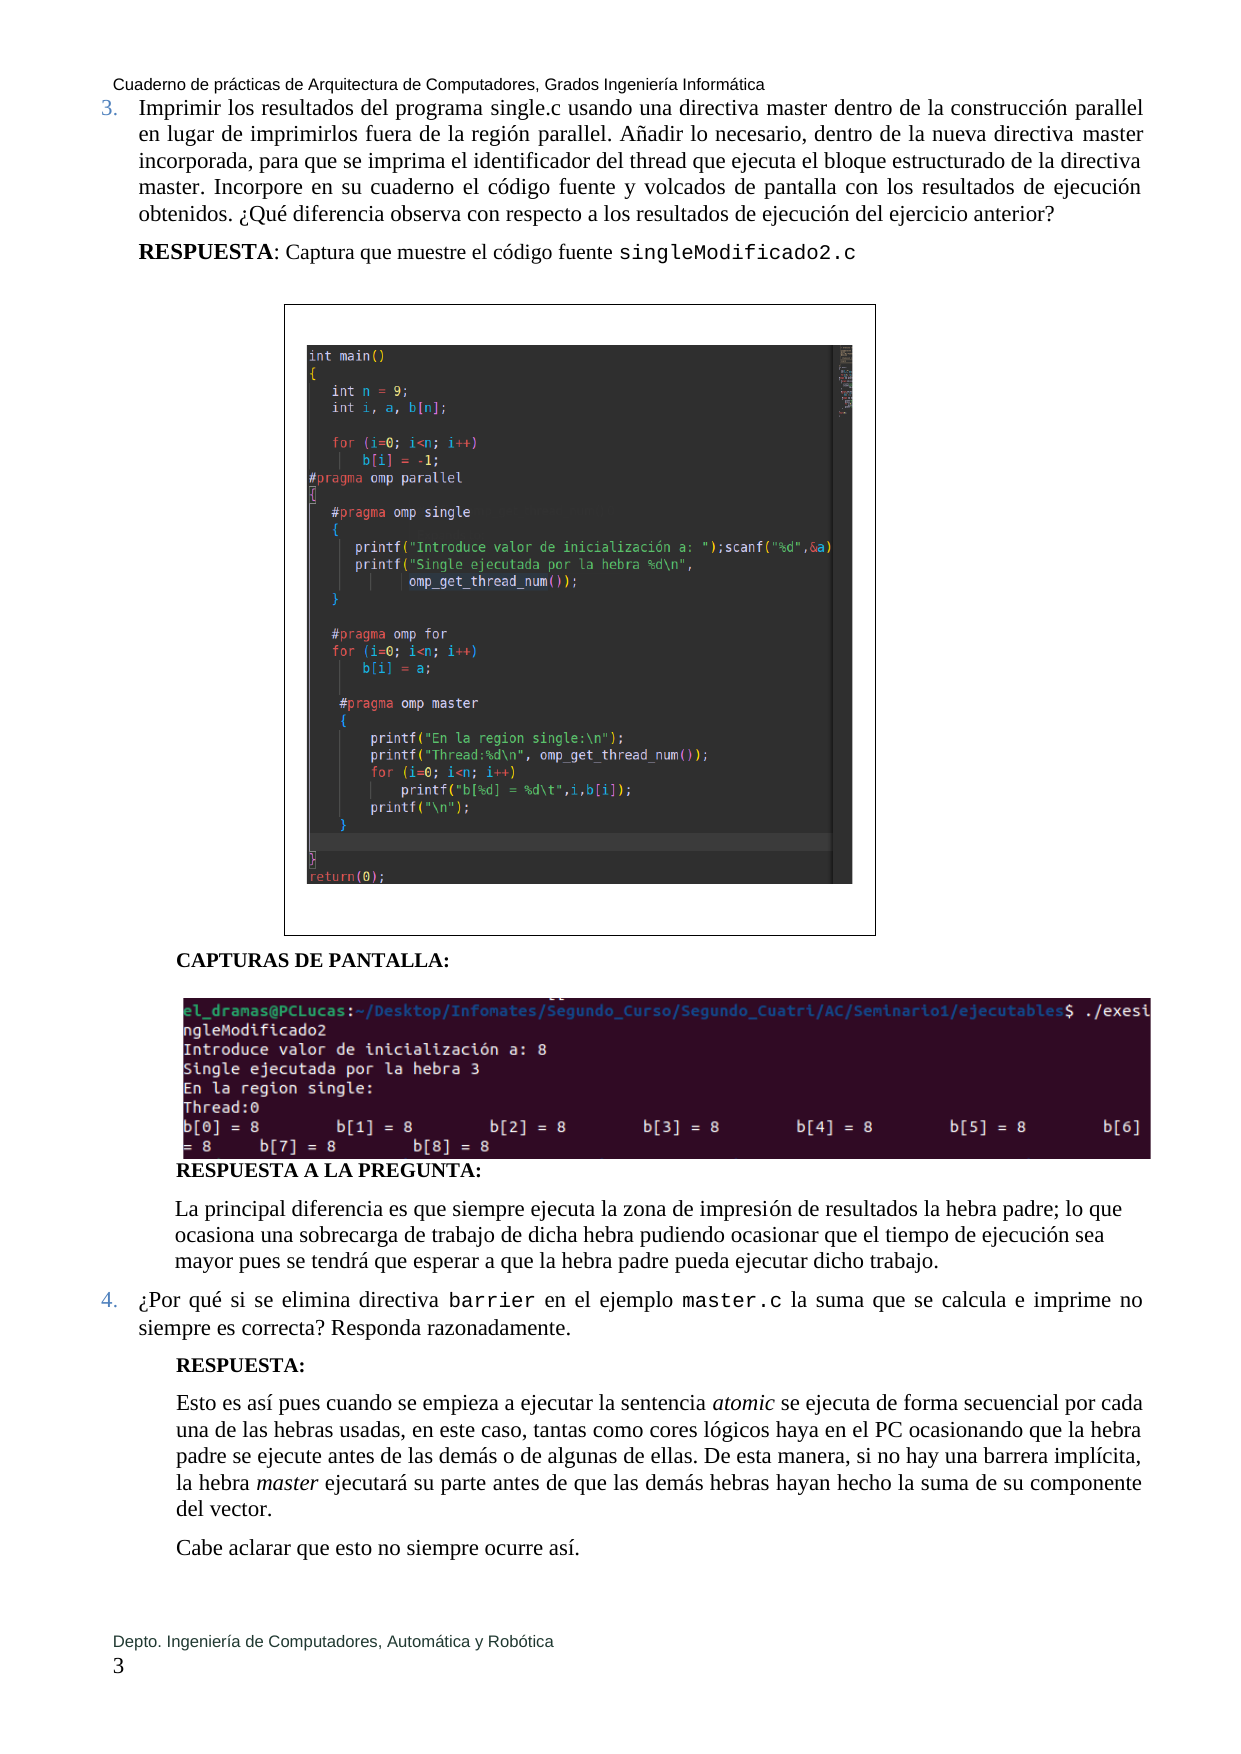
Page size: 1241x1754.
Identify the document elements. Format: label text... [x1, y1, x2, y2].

text Cabe aclarar que esto no siempre ocurre así. [176, 1534, 1143, 1560]
text CAPTURAS DE PANTALLA: [176, 948, 1143, 972]
text La principal diferencia es que siempre ejecuta la zona de impresión de resultados la hebra padre; lo que ocasiona una sobrecarga de trabajo de dicha hebra pudiendo ocasionar que el tiempo de ejecución sea mayor pues se tendrá que esperar a que la hebra padre pueda ejecutar dicho trabajo. [174, 1195, 1143, 1274]
table_header [285, 305, 875, 934]
text RESPUESTA: Captura que muestre el código fuente singleModificado2.c [138, 238, 1143, 266]
list ¿Por qué si se elimina directiva barrier en el ejemplo master.c la suma que se calcula e imprime no siempre es correcta? Responda razonadamente. [101, 1286, 1143, 1340]
text Esto es así pues cuando se empieza a ejecutar la sentencia atomic se ejecuta de forma secuencial por cada una de las hebras usadas, en este caso, tantas como cores lógicos haya en el PC ocasionando que la hebra padre se ejecute antes de las demás o de algunas de ellas. De esta manera, si no hay una barrera implícita, la hebra master ejecutará su parte antes de que las demás hebras hayan hecho la suma de su componente del vector. [176, 1389, 1143, 1521]
text RESPUESTA A LA PREGUNTA: [176, 1159, 1143, 1182]
picture [306, 345, 853, 884]
text RESPUESTA: [176, 1353, 1143, 1377]
list Imprimir los resultados del programa single.c usando una directiva master dentro de la construcción parallel en lugar de imprimirlos fuera de la región parallel. Añadir lo necesario, dentro de la nueva directiva master incorporada, para que se imprima el identificador del thread que ejecuta el bloque estructurado de la directiva master. Incorpore en su cuaderno el código fuente y volcados de pantalla con los resultados de ejecución obtenidos. ¿Qué diferencia observa con respecto a los resultados de ejecución del ejercicio anterior? [101, 94, 1143, 226]
picture [183, 998, 1151, 1159]
